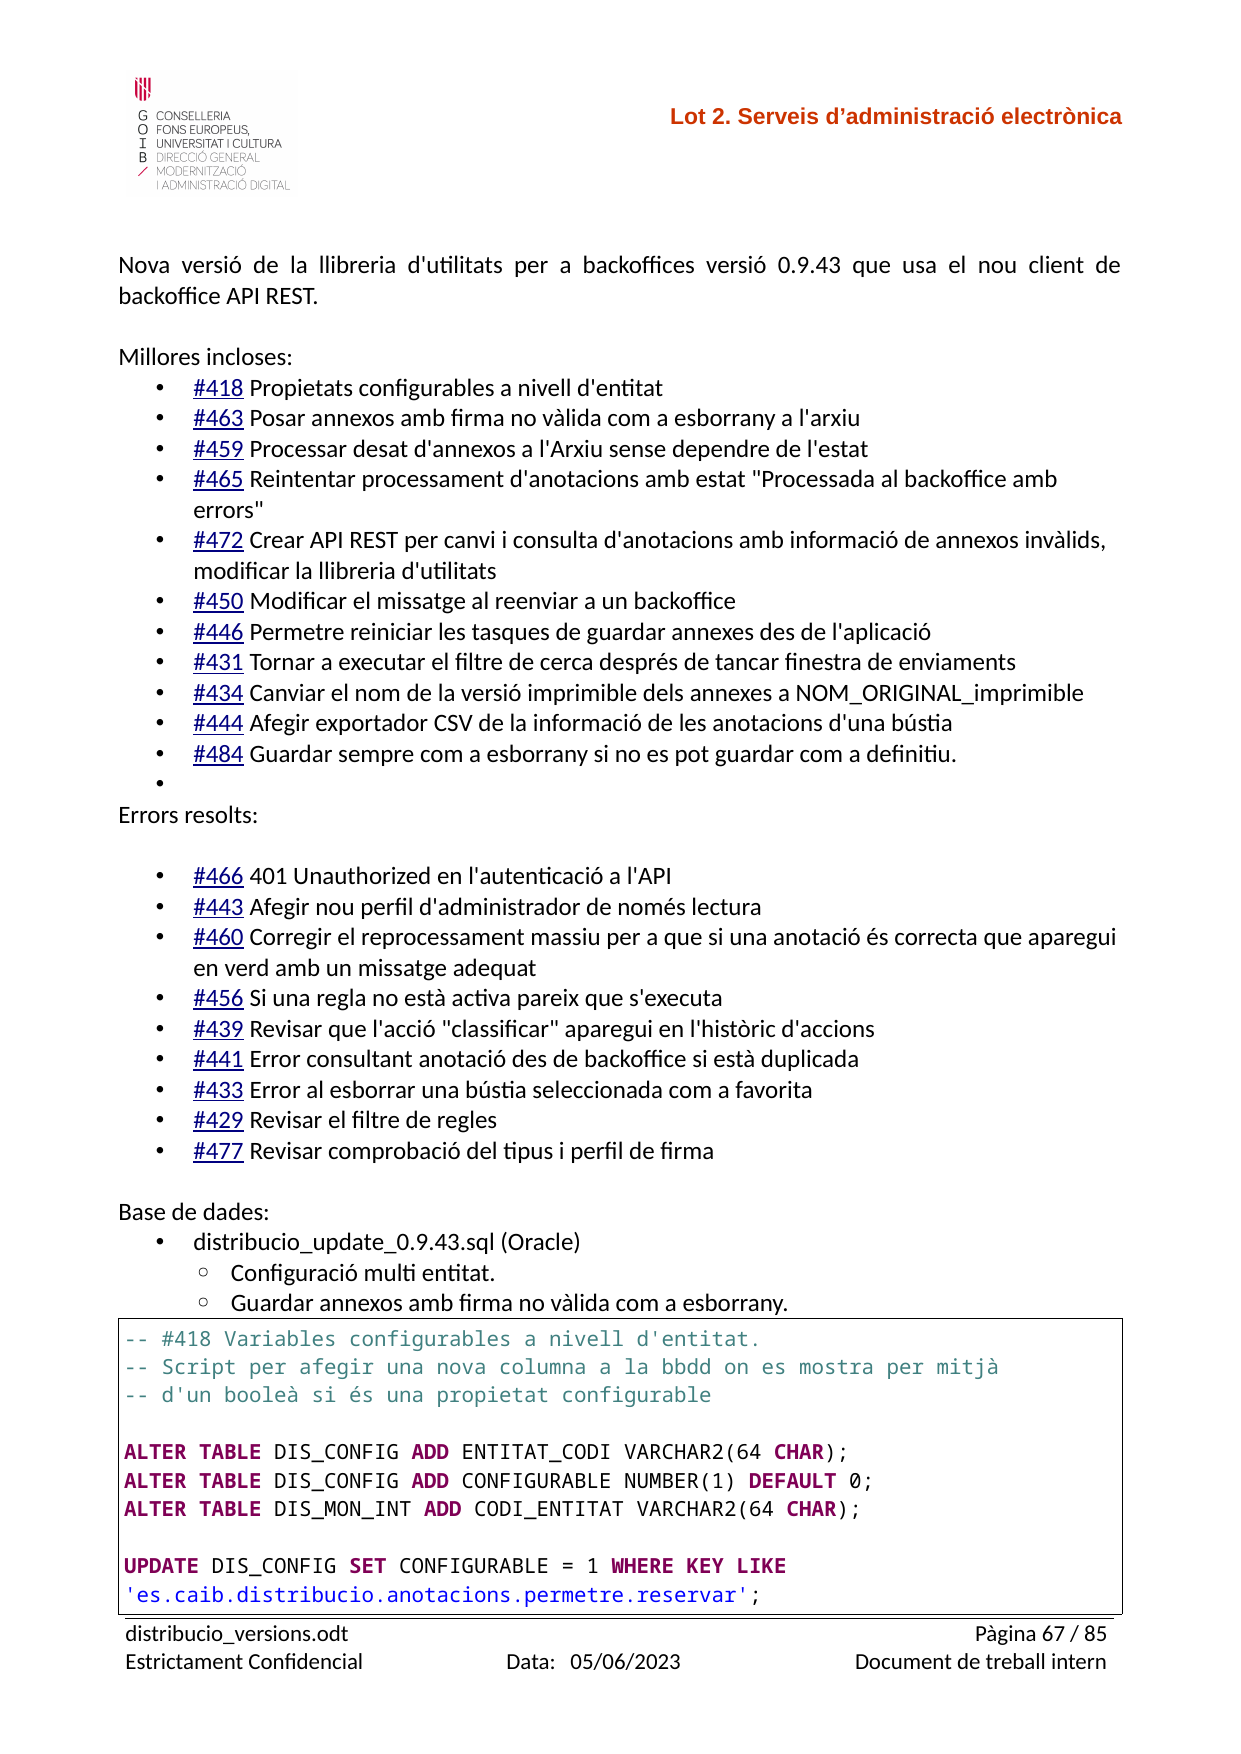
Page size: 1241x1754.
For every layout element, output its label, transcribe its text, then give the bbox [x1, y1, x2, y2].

list Configuració multi entitat. [193, 1257, 1122, 1287]
list #429 Revisar el filtre de regles [156, 1104, 1122, 1135]
list #477 Revisar comprobació del tipus i perfil de firma [156, 1135, 1122, 1165]
text Errors resolts: [118, 799, 1122, 829]
text Millores incloses: [118, 341, 1122, 372]
list #465 Reintentar processament d'anotacions amb estat "Processada al backoffice amb errors" [156, 463, 1122, 524]
text Nova versió de la llibreria d'utilitats per a backoffices versió 0.9.43 que usa el nou client de backoffice API REST. [118, 250, 1122, 311]
text Base de dades: [118, 1196, 1122, 1226]
list #418 Propietats configurables a nivell d'entitat [156, 372, 1122, 402]
list distribucio_update_0.9.43.sql (Oracle) [156, 1226, 1122, 1257]
list #484 Guardar sempre com a esborrany si no es pot guardar com a definitiu. [156, 738, 1122, 768]
list #456 Si una regla no està activa pareix que s'executa [156, 982, 1122, 1013]
list #444 Afegir exportador CSV de la informació de les anotacions d'una bústia [156, 707, 1122, 738]
list #443 Afegir nou perfil d'administrador de només lectura [156, 891, 1122, 921]
list #446 Permetre reiniciar les tasques de guardar annexes des de l'aplicació [156, 616, 1122, 646]
list #433 Error al esborrar una bústia seleccionada com a favorita [156, 1074, 1122, 1104]
list Guardar annexos amb firma no vàlida com a esborrany. [193, 1287, 1122, 1318]
list #441 Error consultant anotació des de backoffice si està duplicada [156, 1043, 1122, 1074]
list #439 Revisar que l'acció "classificar" aparegui en l'històric d'accions [156, 1013, 1122, 1043]
list #434 Canviar el nom de la versió imprimible dels annexes a NOM_ORIGINAL_imprimible [156, 677, 1122, 707]
list #450 Modificar el missatge al reenviar a un backoffice [156, 585, 1122, 616]
list #459 Processar desat d'annexos a l'Arxiu sense dependre de l'estat [156, 433, 1122, 463]
picture [126, 70, 299, 197]
list #460 Corregir el reprocessament massiu per a que si una anotació és correcta que aparegui en verd amb un missatge adequat [156, 921, 1122, 982]
list #472 Crear API REST per canvi i consulta d'anotacions amb informació de annexos invàlids, modificar la llibreria d'utilitats [156, 524, 1122, 585]
table_header -- #418 Variables configurables a nivell d'entitat. -- Script per afegir una nova columna a la bbdd on es mostra per mitjà -- d'un booleà si és una propietat configurable ALTER TABLE DIS_CONFIG ADD ENTITAT_CODI VARCHAR2(64 CHAR); ALTER TABLE DIS_CONFIG ADD CONFIGURABLE NUMBER(1) DEFAULT 0; ALTER TABLE DIS_MON_INT ADD CODI_ENTITAT VARCHAR2(64 CHAR); UPDATE DIS_CONFIG SET CONFIGURABLE = 1 WHERE KEY LIKE 'es.caib.distribucio.anotacions.permetre.reservar'; [119, 1319, 1122, 1614]
list #466 401 Unauthorized en l'autenticació a l'API [156, 860, 1122, 891]
list #463 Posar annexos amb firma no vàlida com a esborrany a l'arxiu [156, 402, 1122, 433]
list #431 Tornar a executar el filtre de cerca després de tancar finestra de enviaments [156, 646, 1122, 677]
